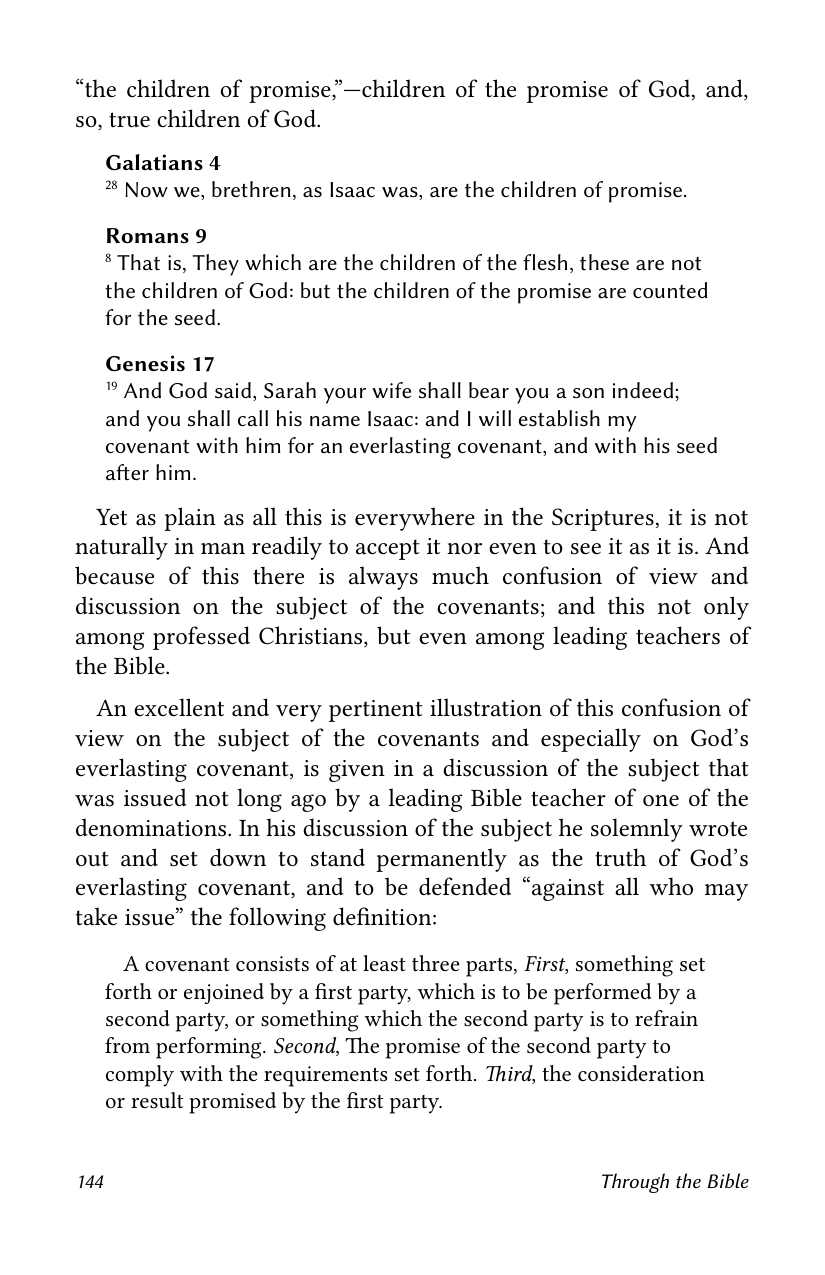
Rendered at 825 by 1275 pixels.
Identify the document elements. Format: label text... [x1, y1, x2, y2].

text 19 And God said, Sarah your wife shall bear you a son indeed; and you shall call his name Isaac: and I will establish my covenant with him for an everlasting covenant, and with his seed after him. [105, 378, 720, 486]
text Genesis 17 [105, 350, 750, 377]
text Galatians 4 [105, 150, 750, 176]
text An excellent and very pertinent illustration of this confusion of view on the subject of the covenants and especially on God’s everlasting covenant, is given in a discussion of the subject that was issued not long ago by a leading Bible teacher of one of the denominations. In his discussion of the subject he solemnly wrote out and set down to stand permanently as the truth of God’s everlasting covenant, and to be defended “against all who may take issue” the following definition: [75, 694, 750, 932]
text “the children of promise,”—children of the promise of God, and, so, true children of God. [75, 75, 750, 133]
text 8 That is, They which are the children of the flesh, these are not the children of God: but the children of the promise are counted for the seed. [105, 250, 720, 331]
text Romans 9 [105, 223, 750, 249]
text 28 Now we, brethren, as Isaac was, are the children of promise. [105, 177, 720, 203]
text Yet as plain as all this is everywhere in the Scriptures, it is not naturally in man readily to accept it nor even to see it as it is. And because of this there is always much confusion of view and discussion on the subject of the covenants; and this not only among professed Christians, but even among leading teachers of the Bible. [75, 503, 750, 681]
text A covenant consists of at least three parts, First, something set forth or enjoined by a first party, which is to be performed by a second party, or something which the second party is to refrain from performing. Second, The promise of the second party to comply with the requirements set forth. Third, the consideration or result promised by the first party. [105, 951, 720, 1114]
